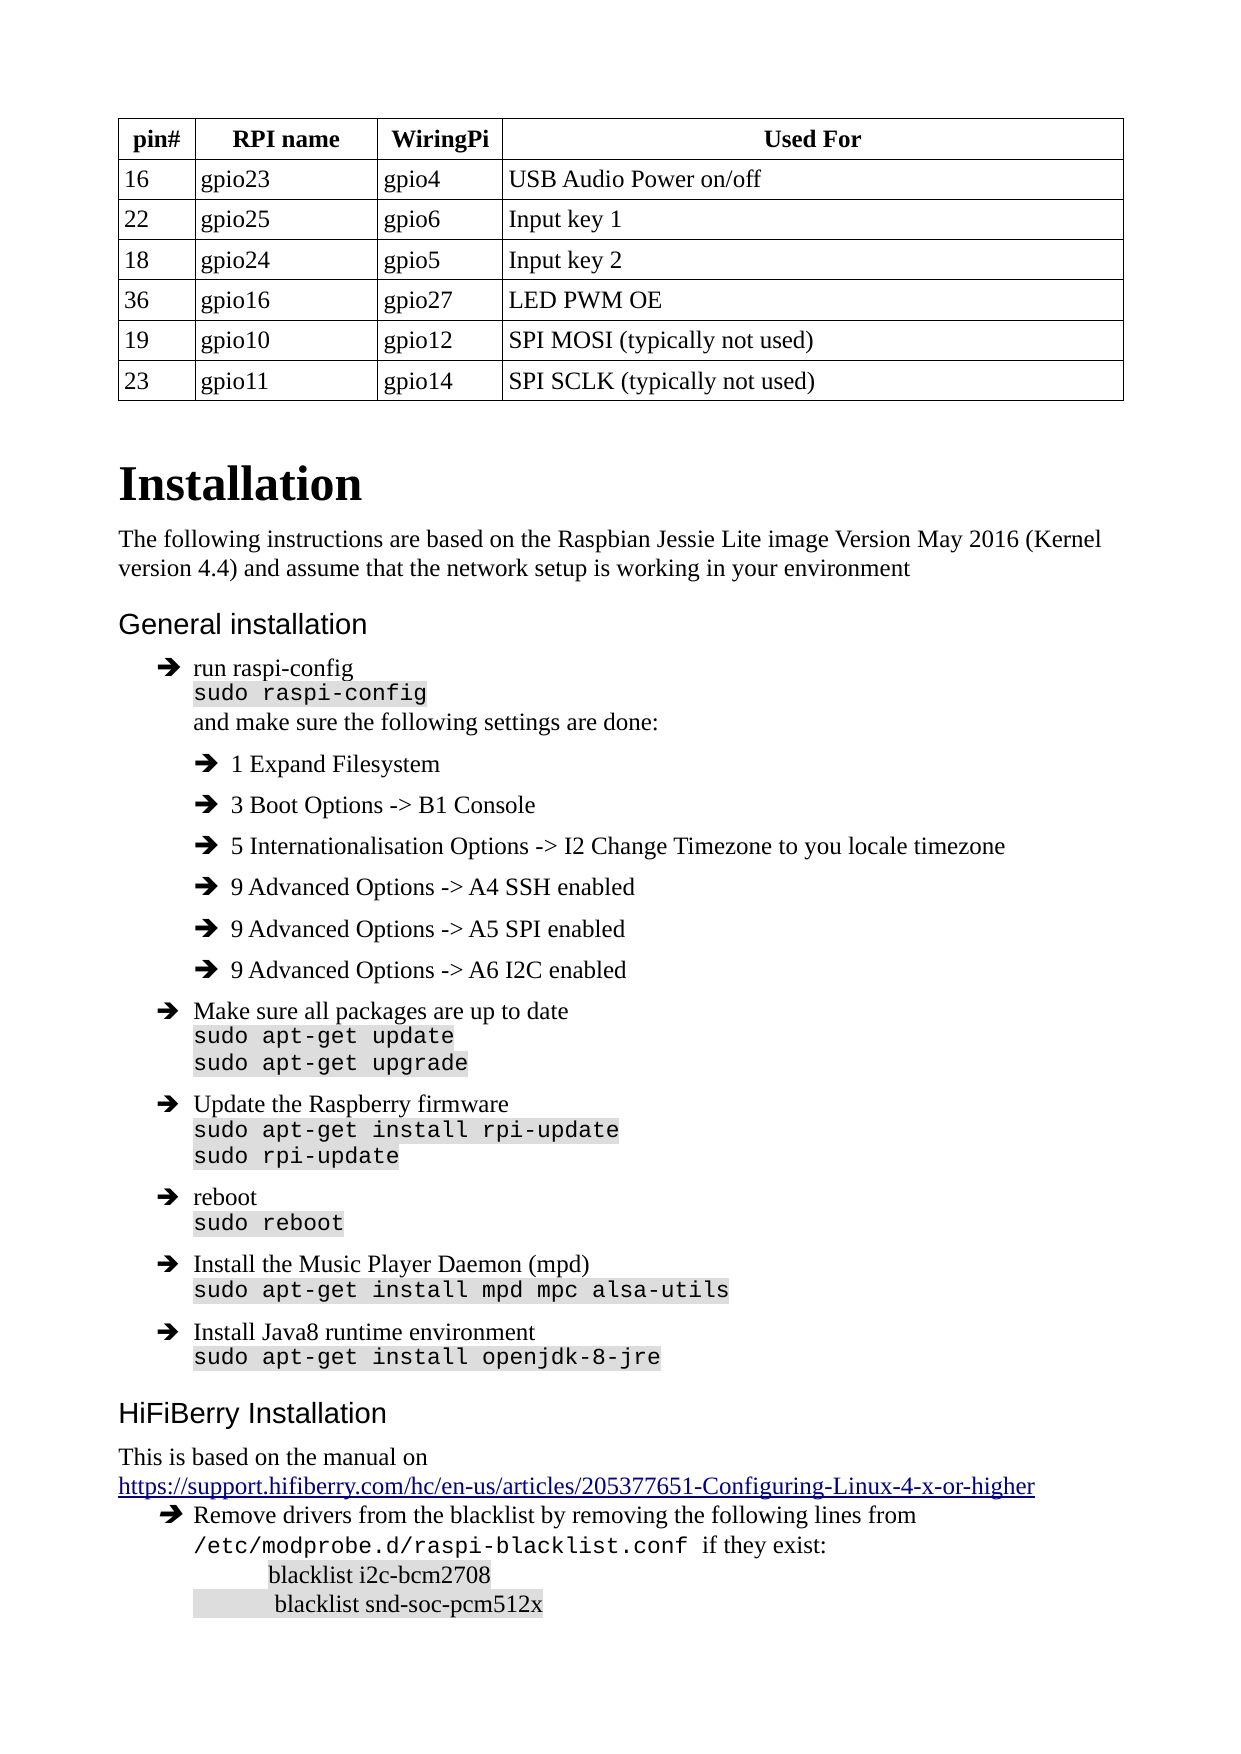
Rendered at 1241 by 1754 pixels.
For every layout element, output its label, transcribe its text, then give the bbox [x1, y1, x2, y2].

table_cell SPI SCLK (typically not used) [503, 361, 1123, 400]
table_cell gpio23 [196, 160, 377, 199]
table_cell gpio12 [378, 321, 502, 360]
table_cell 19 [119, 321, 195, 360]
subtitle HiFiBerry Installation [118, 1396, 1122, 1430]
list Update the Raspberry firmware sudo apt-get install rpi-update sudo rpi-update [156, 1089, 1122, 1170]
table_cell 23 [119, 361, 195, 400]
table_cell 16 [119, 160, 195, 199]
table_cell gpio14 [378, 361, 502, 400]
table_cell gpio4 [378, 160, 502, 199]
subtitle General installation [118, 607, 1122, 640]
list 5 Internationalisation Options -> I2 Change Timezone to you locale timezone [193, 831, 1122, 860]
table_header RPI name [196, 119, 377, 158]
table_cell gpio25 [196, 200, 377, 239]
table_cell 36 [119, 280, 195, 320]
list 9 Advanced Options -> A4 SSH enabled [193, 872, 1122, 901]
list 9 Advanced Options -> A6 I2C enabled [193, 955, 1122, 984]
text This is based on the manual on https://support.hifiberry.com/hc/en-us/articles/205377651-Configuring-Linux-4-x-or-higher [118, 1442, 1122, 1500]
list Remove drivers from the blacklist by removing the following lines from /etc/modprobe.d/raspi-blacklist.conf if they exist: blacklist i2c-bcm2708 blacklist snd-soc-pcm512x [156, 1500, 1122, 1618]
list 1 Expand Filesystem [193, 749, 1122, 777]
table_cell gpio27 [378, 280, 502, 320]
table_cell USB Audio Power on/off [503, 160, 1123, 199]
subtitle Installation [118, 454, 1122, 512]
table_cell Input key 2 [503, 240, 1123, 279]
list reboot sudo reboot [156, 1182, 1122, 1237]
list 3 Boot Options -> B1 Console [193, 790, 1122, 819]
list Install the Music Player Daemon (mpd) sudo apt-get install mpd mpc alsa-utils [156, 1249, 1122, 1304]
table_header WiringPi [378, 119, 502, 158]
table_cell 22 [119, 200, 195, 239]
table_cell gpio5 [378, 240, 502, 279]
table_cell gpio6 [378, 200, 502, 239]
table_header pin# [119, 119, 195, 158]
list 9 Advanced Options -> A5 SPI enabled [193, 914, 1122, 942]
table_cell 18 [119, 240, 195, 279]
table_header Used For [503, 119, 1123, 158]
table_cell SPI MOSI (typically not used) [503, 321, 1123, 360]
table_cell gpio11 [196, 361, 377, 400]
text The following instructions are based on the Raspbian Jessie Lite image Version May 2016 (Kernel version 4.4) and assume that the network setup is working in your environment [118, 524, 1122, 582]
table_cell gpio16 [196, 280, 377, 320]
table_cell LED PWM OE [503, 280, 1123, 320]
table_cell Input key 1 [503, 200, 1123, 239]
list Make sure all packages are up to date sudo apt-get update sudo apt-get upgrade [156, 996, 1122, 1077]
list Install Java8 runtime environment sudo apt-get install openjdk-8-jre [156, 1317, 1122, 1371]
list run raspi-config sudo raspi-config and make sure the following settings are done: [156, 653, 1122, 736]
table_cell gpio10 [196, 321, 377, 360]
table_cell gpio24 [196, 240, 377, 279]
